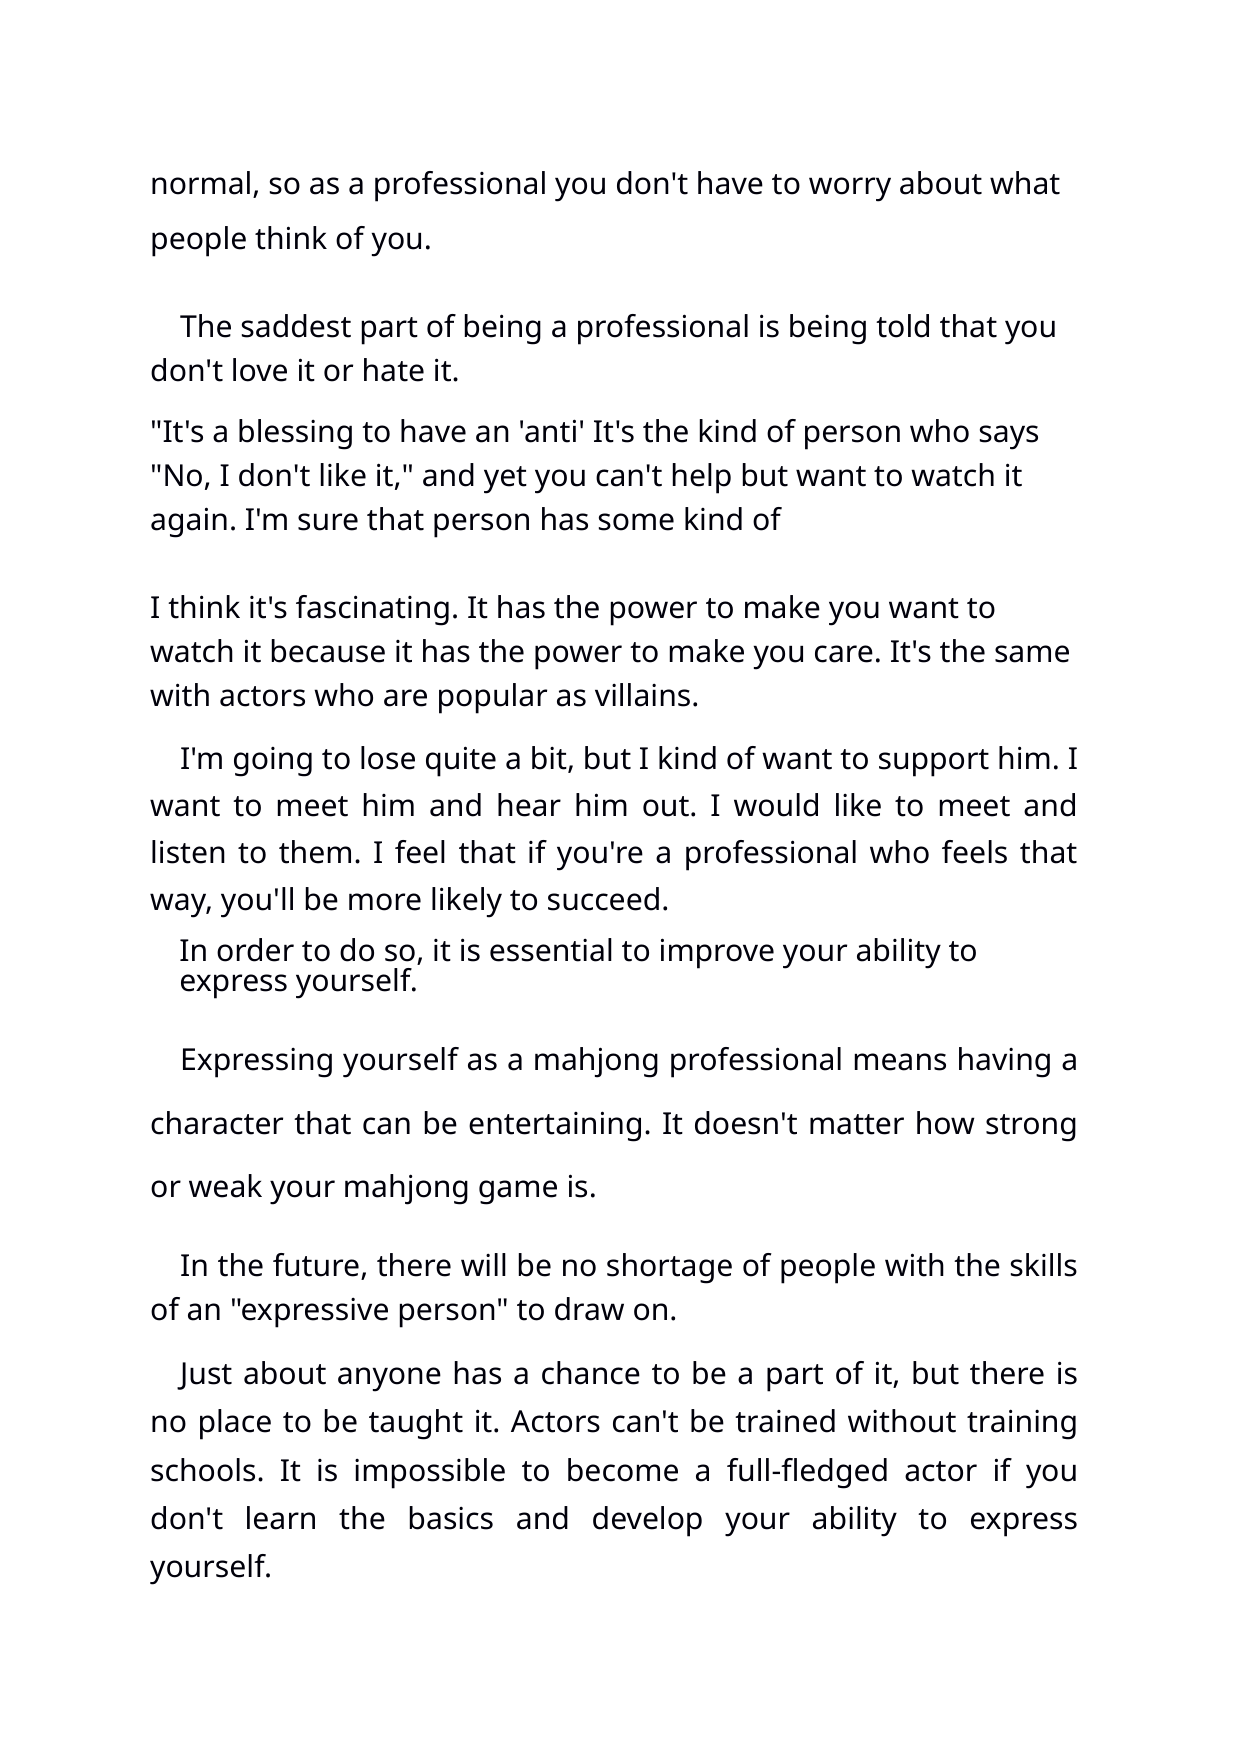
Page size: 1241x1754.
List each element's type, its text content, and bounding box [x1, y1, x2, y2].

text normal, so as a professional you don't have to worry about what people think of you. [150, 150, 1079, 261]
text In order to do so, it is essential to improve your ability to express yourself. [179, 937, 1090, 997]
text Just about anyone has a chance to be a part of it, but there is no place to be taught it. Actors can't be trained without training schools. It is impossible to become a full-fledged actor if you don't learn the basics and develop your ability to express yourself. [150, 1346, 1079, 1587]
text The saddest part of being a professional is being told that you don't love it or hate it. [150, 302, 1079, 390]
text I'm going to lose quite a bit, but I kind of want to support him. I want to meet him and hear him out. I would like to meet and listen to them. I feel that if you're a professional who feels that way, you'll be more likely to succeed. [150, 732, 1079, 920]
text In the future, there will be no shortage of people with the skills of an "expressive person" to draw on. [150, 1241, 1079, 1329]
text "It's a blessing to have an 'anti' It's the kind of person who says "No, I don't like it," and yet you can't help but want to watch it again. I'm sure that person has some kind of [150, 407, 1079, 539]
text Expressing yourself as a mahjong professional means having a character that can be entertaining. It doesn't matter how strong or weak your mahjong game is. [150, 1020, 1079, 1211]
text I think it's fascinating. It has the power to make you want to watch it because it has the power to make you care. It's the same with actors who are popular as villains. [150, 583, 1079, 715]
